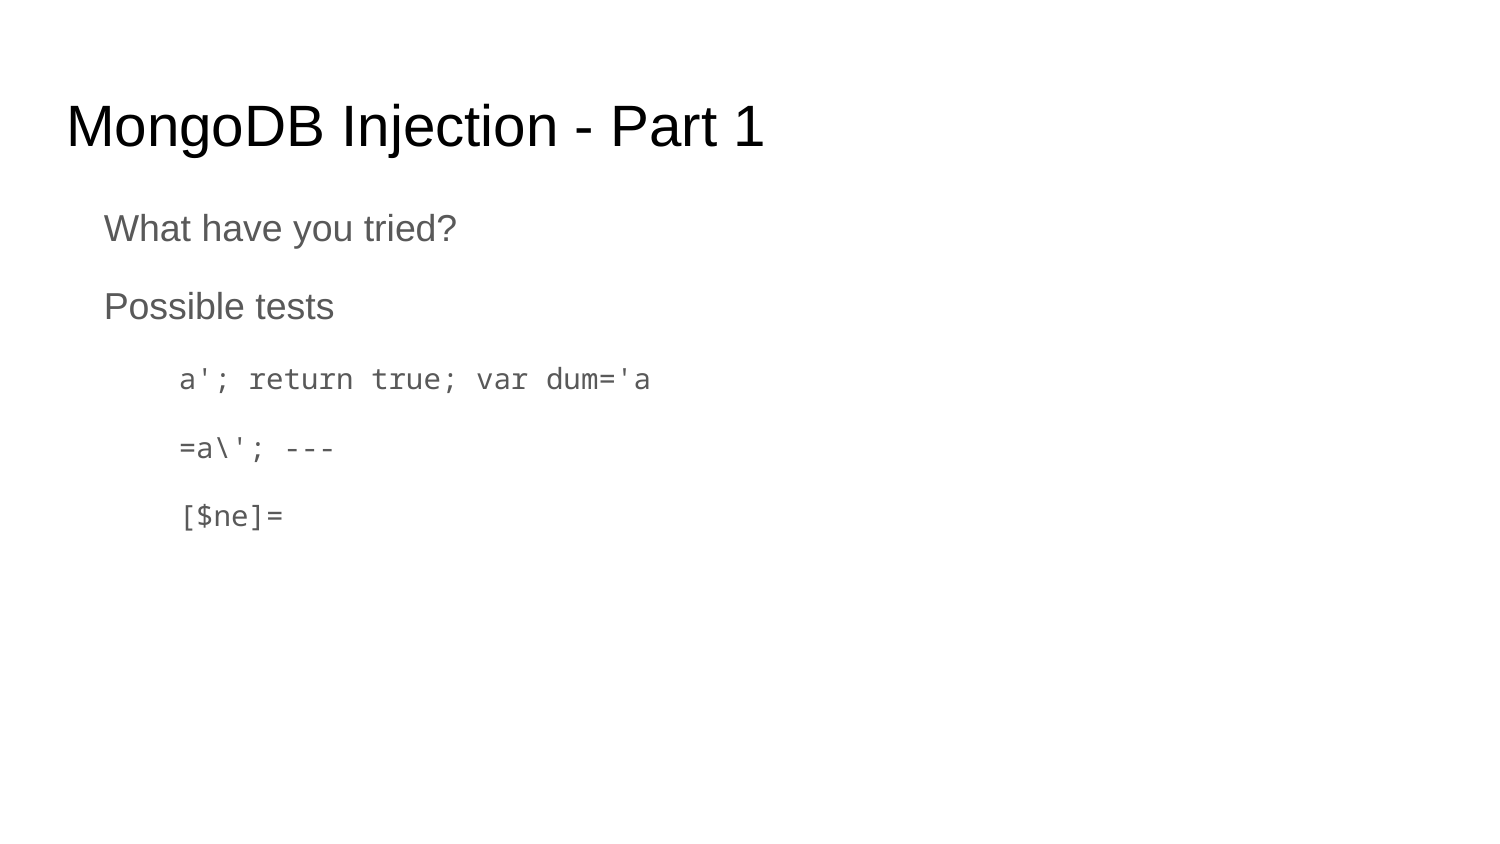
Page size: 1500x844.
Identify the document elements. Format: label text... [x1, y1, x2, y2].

list What have you tried? Possible tests a'; return true; var dum='a =a\'; --- [$ne]= [51, 189, 1449, 750]
title MongoDB Injection - Part 1 [51, 72, 1449, 167]
